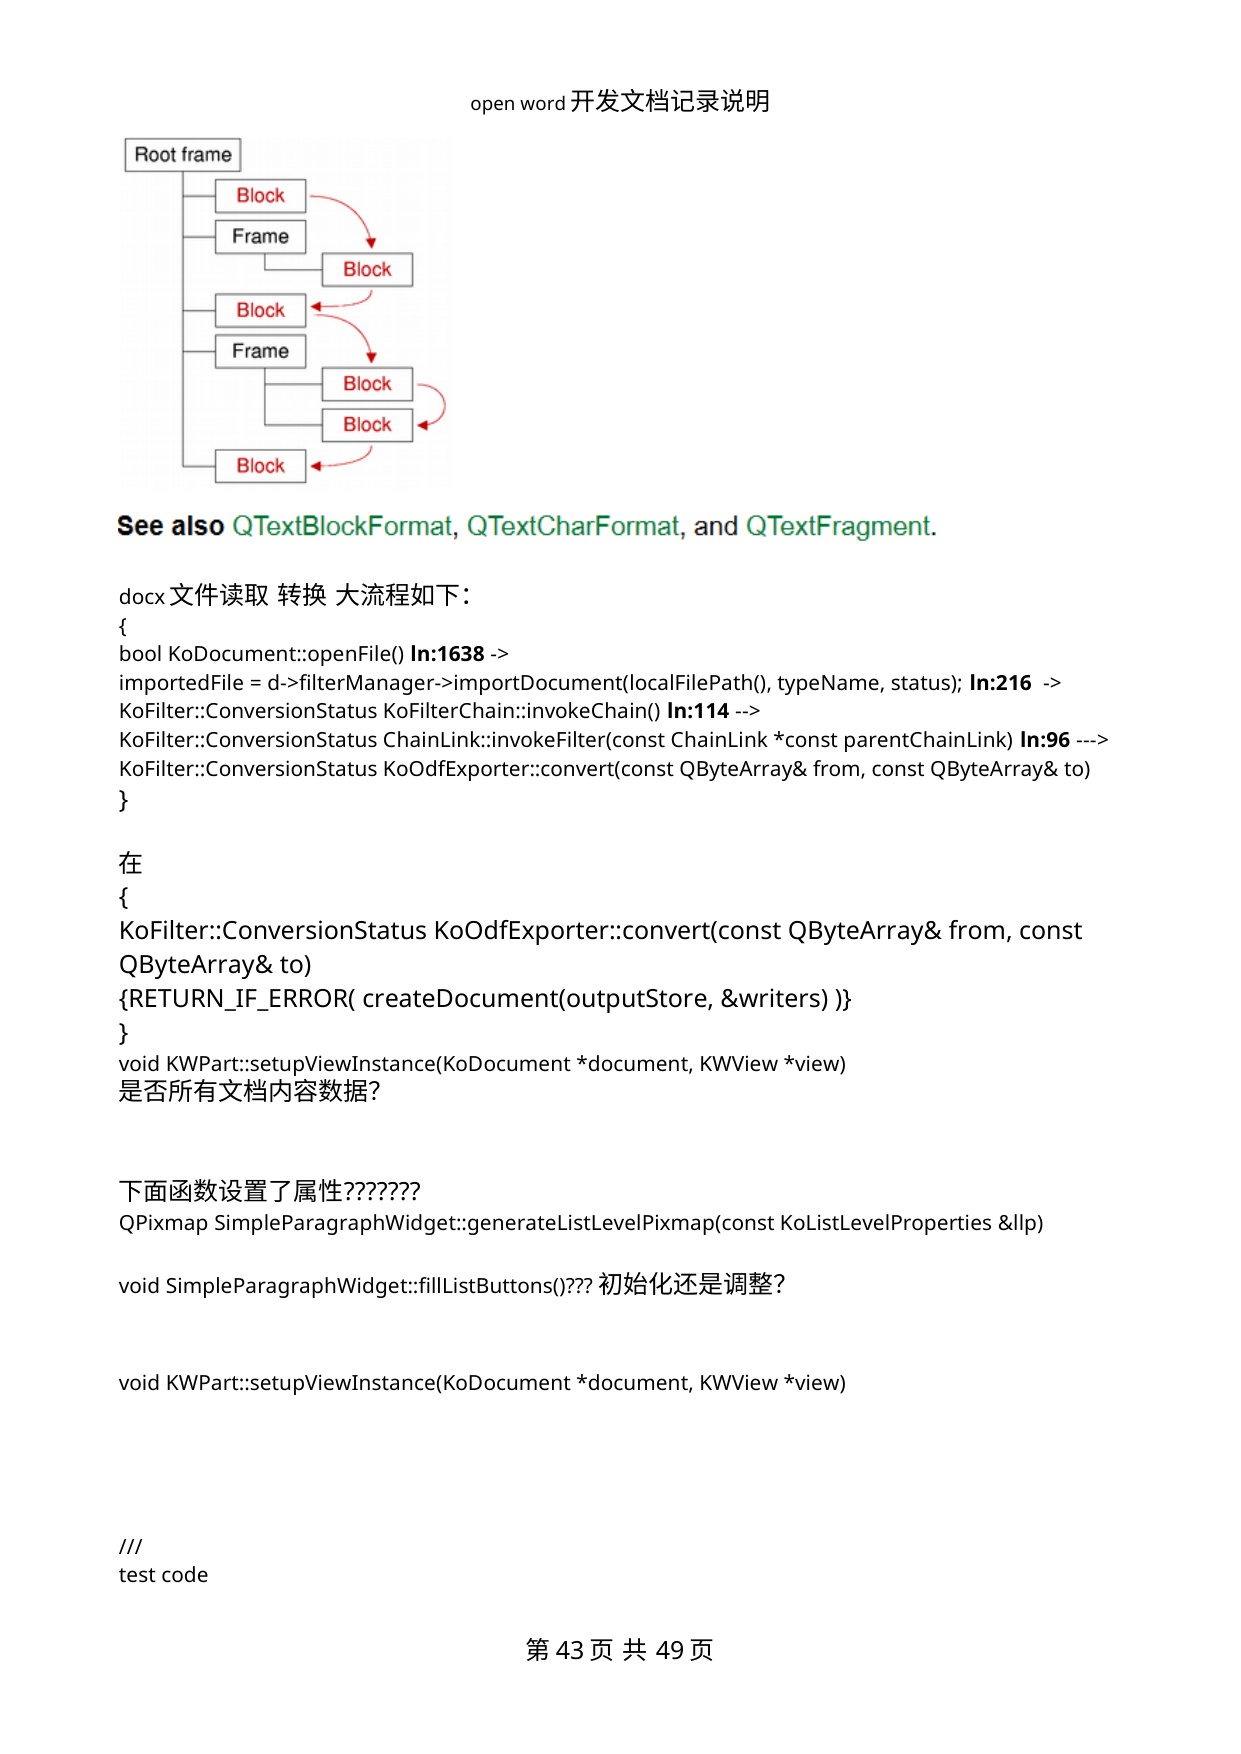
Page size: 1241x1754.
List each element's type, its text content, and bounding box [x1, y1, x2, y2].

text KoFilter::ConversionStatus ChainLink::invokeFilter(const ChainLink *const parentChainLink) ln:96 ---> [119, 725, 1121, 753]
text /// [119, 1532, 1121, 1560]
text KoFilter::ConversionStatus KoFilterChain::invokeChain() ln:114 --> [119, 696, 1121, 725]
text void KWPart::setupViewInstance(KoDocument *document, KWView *view) [119, 1367, 1121, 1396]
text } [119, 1015, 1121, 1049]
text } [119, 782, 1121, 816]
text KoFilter::ConversionStatus KoOdfExporter::convert(const QByteArray& from, const QByteArray& to) [119, 913, 1121, 981]
text 是否所有文档内容数据？ [119, 1077, 1121, 1106]
text void KWPart::setupViewInstance(KoDocument *document, KWView *view) [119, 1049, 1121, 1077]
text 在 [119, 850, 1121, 879]
text importedFile = d->filterManager->importDocument(localFilePath(), typeName, status); ln:216 -> [119, 668, 1121, 696]
text docx文件读取 转换 大流程如下： [119, 582, 1121, 611]
text test code [119, 1560, 1121, 1589]
text { [119, 611, 1121, 639]
text bool KoDocument::openFile() ln:1638 -> [119, 639, 1121, 668]
text KoFilter::ConversionStatus KoOdfExporter::convert(const QByteArray& from, const QByteArray& to) [119, 753, 1121, 782]
text {RETURN_IF_ERROR( createDocument(outputStore, &writers) )} [119, 981, 1121, 1015]
picture [118, 137, 947, 548]
text QPixmap SimpleParagraphWidget::generateListLevelPixmap(const KoListLevelProperties &llp) [119, 1208, 1121, 1237]
text void SimpleParagraphWidget::fillListButtons()??? 初始化还是调整？ [119, 1271, 1121, 1299]
text { [119, 879, 1121, 913]
text 下面函数设置了属性??????? [119, 1174, 1121, 1208]
